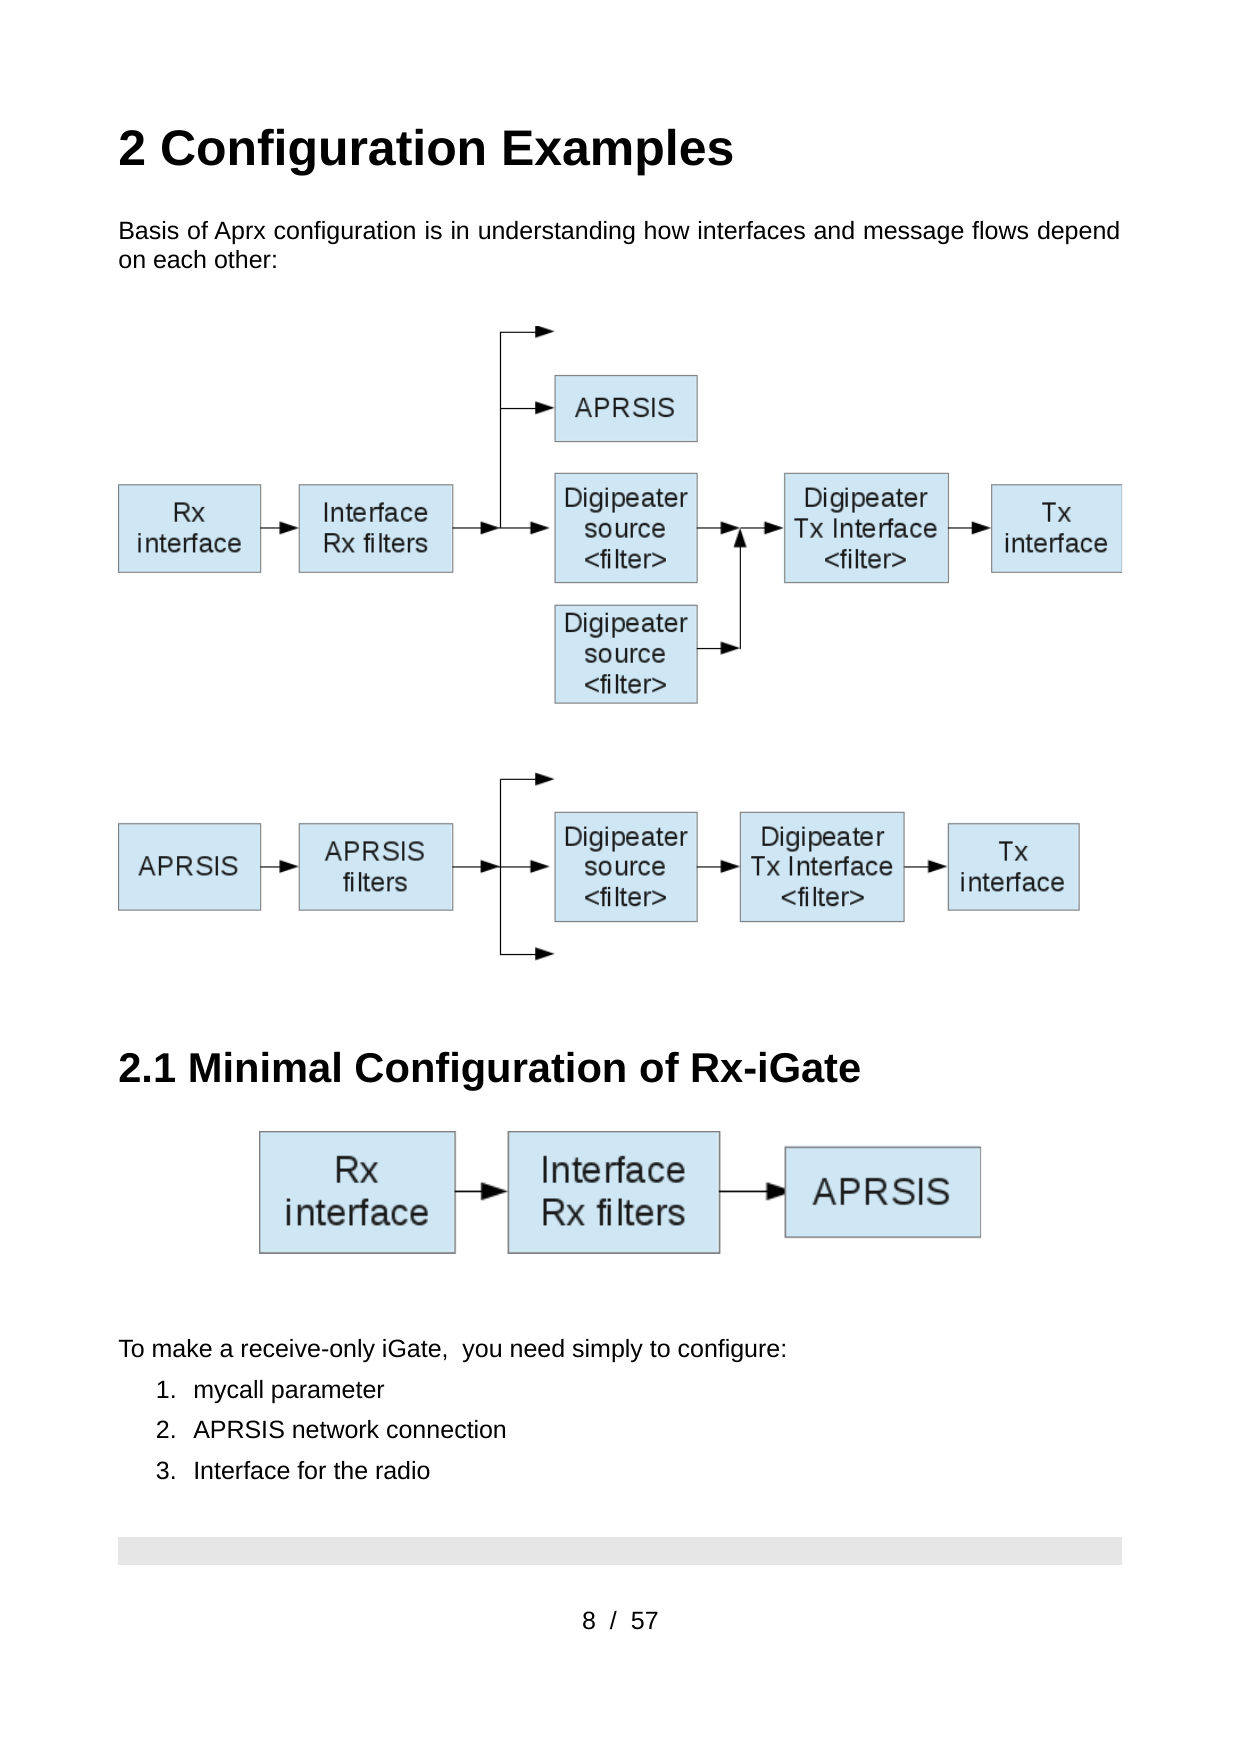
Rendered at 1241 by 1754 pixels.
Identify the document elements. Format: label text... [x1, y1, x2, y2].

text To make a receive-only iGate, you need simply to configure: [118, 1334, 1122, 1363]
text Basis of Aprx configuration is in understanding how interfaces and message flows depend on each other: [118, 216, 1122, 274]
list mycall parameter [156, 1375, 1122, 1403]
list APRSIS network connection [156, 1415, 1122, 1444]
list Interface for the radio [156, 1456, 1122, 1484]
picture [259, 1131, 982, 1254]
subtitle Minimal Configuration of Rx-iGate [118, 1043, 1122, 1091]
picture [118, 326, 1123, 962]
subtitle Configuration Examples [118, 118, 1122, 176]
